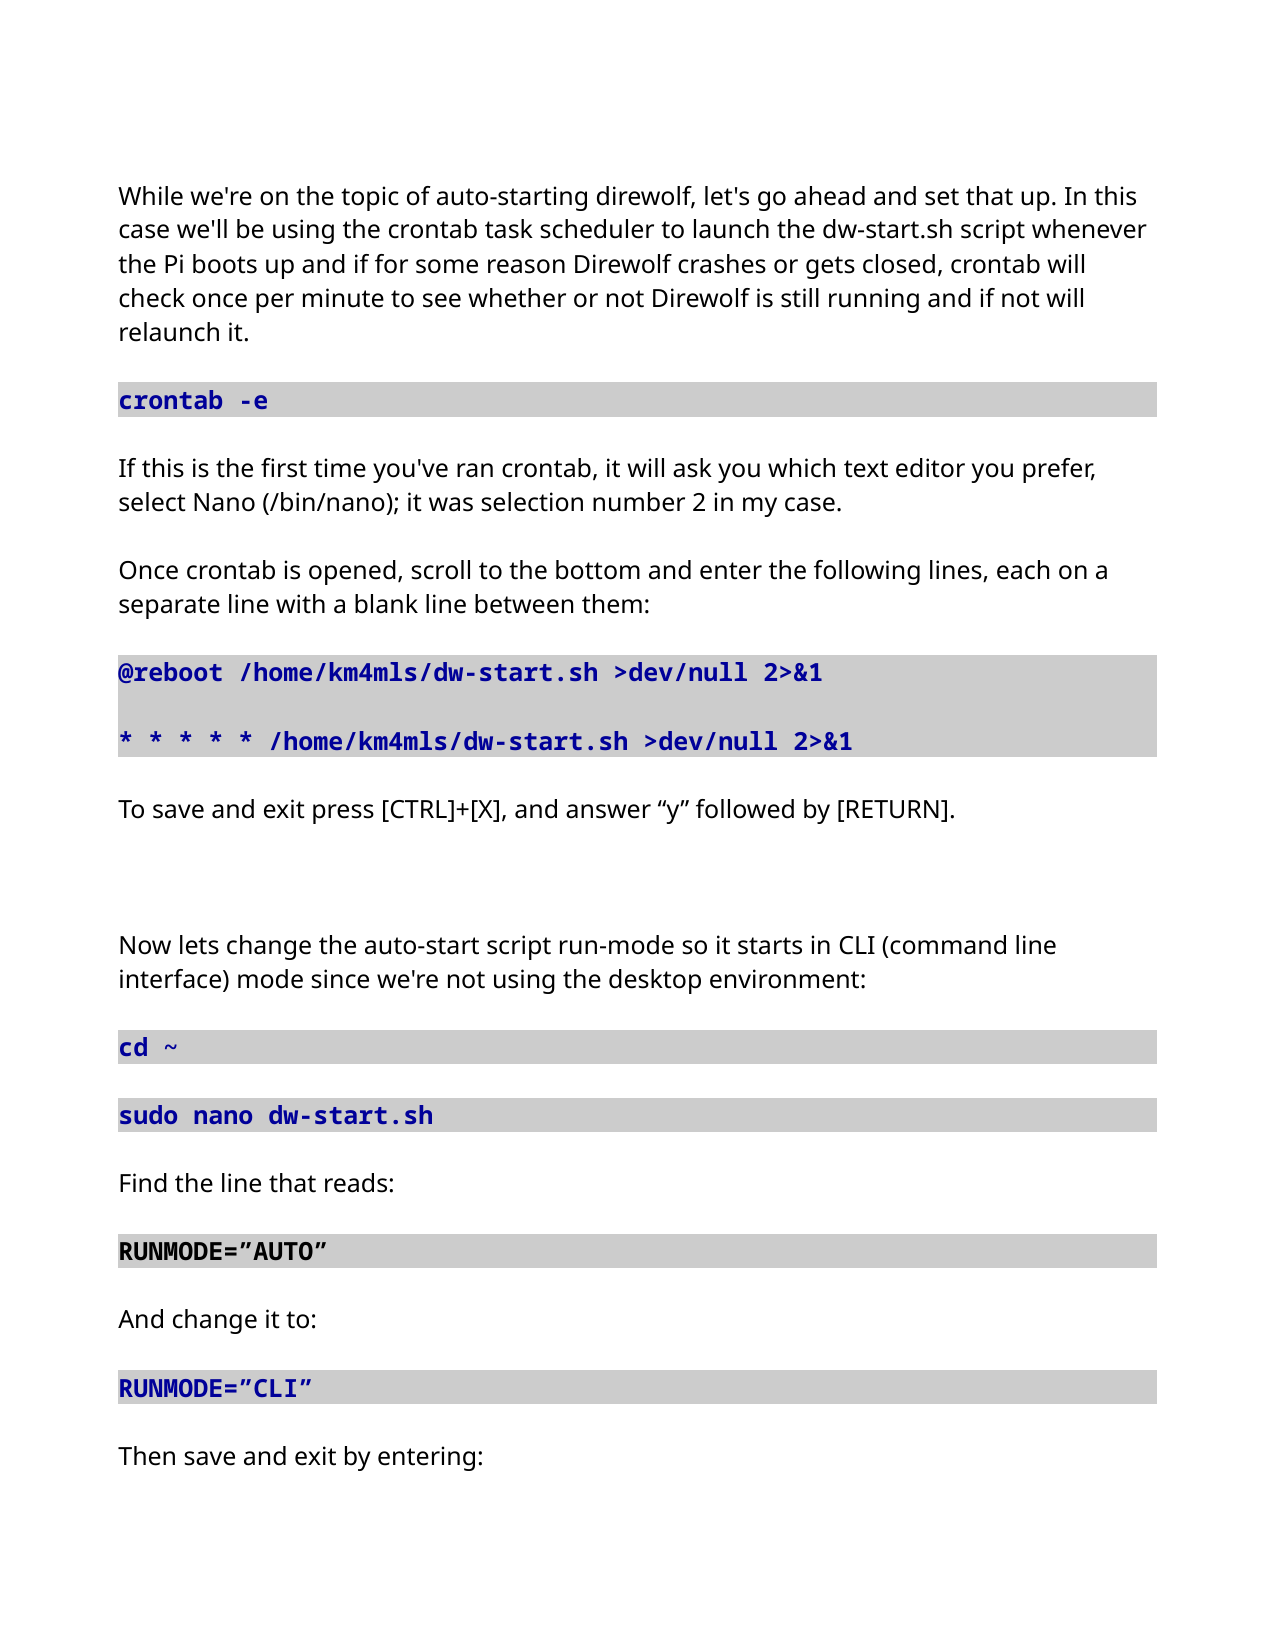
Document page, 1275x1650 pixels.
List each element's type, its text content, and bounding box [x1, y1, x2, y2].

text @reboot /home/km4mls/dw-start.sh >dev/null 2>&1 [118, 655, 1157, 689]
text * * * * * /home/km4mls/dw-start.sh >dev/null 2>&1 [118, 723, 1157, 757]
text Now lets change the auto-start script run-mode so it starts in CLI (command line interface) mode since we're not using the desktop environment: [118, 927, 1157, 996]
text If this is the first time you've ran crontab, it will ask you which text editor you prefer, select Nano (/bin/nano); it was selection number 2 in my case. [118, 451, 1157, 519]
text RUNMODE=”AUTO” [118, 1234, 1157, 1268]
text Find the line that reads: [118, 1166, 1157, 1200]
text sudo nano dw-start.sh [118, 1098, 1157, 1132]
text cd ~ [118, 1030, 1157, 1064]
text crontab -e [118, 382, 1157, 417]
text RUNMODE=”CLI” [118, 1370, 1157, 1404]
text While we're on the topic of auto-starting direwolf, let's go ahead and set that up. In this case we'll be using the crontab task scheduler to launch the dw-start.sh script whenever the Pi boots up and if for some reason Direwolf crashes or gets closed, crontab will check once per minute to see whether or not Direwolf is still running and if not will relaunch it. [118, 178, 1157, 348]
text And change it to: [118, 1302, 1157, 1336]
text Once crontab is opened, scroll to the bottom and enter the following lines, each on a separate line with a blank line between them: [118, 553, 1157, 621]
text Then save and exit by entering: [118, 1438, 1157, 1472]
text To save and exit press [CTRL]+[X], and answer “y” followed by [RETURN]. [118, 791, 1157, 825]
